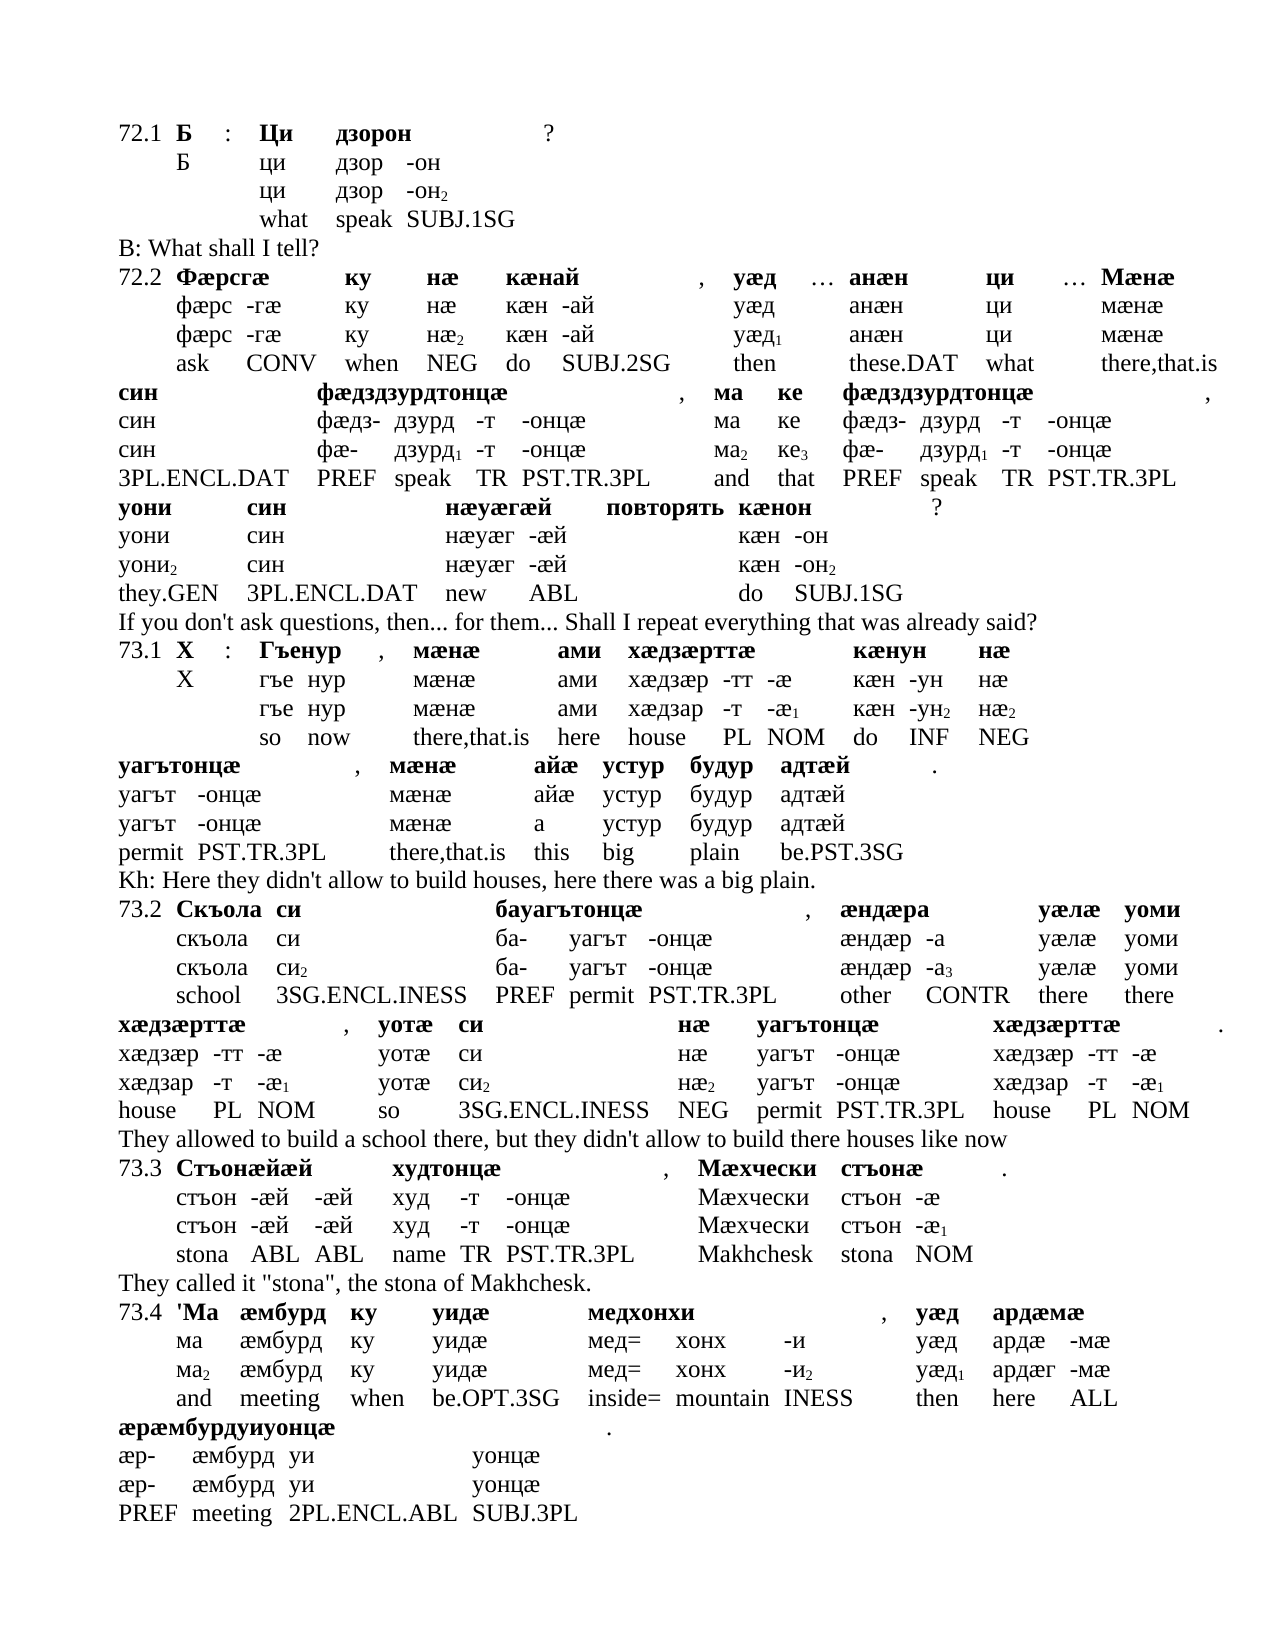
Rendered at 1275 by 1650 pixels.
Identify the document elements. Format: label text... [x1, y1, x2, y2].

text нæ2 [978, 693, 1029, 722]
text new [445, 578, 515, 607]
text -гæ [246, 291, 317, 319]
text -онцæ [506, 1211, 635, 1239]
text there,that.is [413, 722, 529, 751]
text уагът [118, 779, 183, 808]
text -т [213, 1067, 243, 1096]
text ку [350, 1326, 404, 1354]
text æрæмбурдуиуонцæ [118, 1412, 592, 1441]
text -онцæ [648, 952, 777, 981]
text PREF [317, 463, 381, 492]
text мæнæ [389, 779, 506, 808]
text , [378, 636, 399, 664]
text нур [307, 664, 350, 693]
text : [224, 118, 245, 147]
text Стъонæйæй [176, 1153, 378, 1182]
text æндæра [840, 894, 1024, 923]
text мед= [588, 1326, 662, 1354]
text -онцæ [197, 779, 327, 808]
text хæдзæрттæ [628, 636, 839, 664]
text ку [344, 262, 413, 291]
text ABL [250, 1239, 301, 1268]
text -онцæ [648, 923, 777, 952]
text уæлæ [1038, 923, 1096, 952]
text скъола [176, 923, 248, 952]
text ами [557, 636, 614, 664]
text ардæг [992, 1354, 1056, 1383]
text син [247, 521, 417, 549]
text what [986, 348, 1034, 377]
text ку [350, 1354, 404, 1383]
text -тт [723, 664, 753, 693]
text ма2 [713, 434, 750, 463]
text NOM [915, 1239, 974, 1268]
text INF [909, 722, 951, 751]
text фæдз- [317, 406, 381, 434]
text уидæ [432, 1326, 560, 1354]
text хæдзар [628, 693, 709, 722]
text 73.1 [118, 636, 162, 664]
text æмбурд [192, 1441, 275, 1469]
text they.GEN [118, 578, 219, 607]
text TR [476, 463, 508, 492]
text 73.4 [118, 1297, 162, 1326]
text скъола [176, 952, 248, 981]
text do [506, 348, 548, 377]
text permit [118, 837, 183, 866]
text house [118, 1096, 199, 1124]
text ци [259, 147, 308, 176]
text уидæ [432, 1354, 560, 1383]
text there,that.is [389, 837, 506, 866]
text кæн [506, 291, 548, 319]
text 'Ма [176, 1297, 226, 1326]
text мед= [588, 1354, 662, 1383]
text so [378, 1096, 431, 1124]
text Мæхчески [698, 1211, 813, 1239]
text NEG [978, 722, 1029, 751]
text PL [723, 722, 753, 751]
text -онцæ [836, 1038, 965, 1067]
text æр- [118, 1469, 178, 1498]
text house [993, 1096, 1074, 1124]
text there,that.is [1101, 348, 1217, 377]
text … [810, 262, 835, 291]
text -а [926, 923, 1010, 952]
text анæн [849, 319, 958, 348]
text ке [777, 406, 815, 434]
text NEG [426, 348, 478, 377]
text ку [344, 319, 399, 348]
text -онцæ [836, 1067, 965, 1096]
text уидæ [432, 1297, 574, 1326]
text Х [176, 664, 197, 693]
text PST.TR.3PL [506, 1239, 635, 1268]
text -онцæ [1047, 406, 1177, 434]
text стъон [841, 1211, 901, 1239]
text speak [394, 463, 462, 492]
text адтæй [780, 808, 904, 837]
text медхонхи [588, 1297, 867, 1326]
text -он [794, 521, 903, 549]
text -ун2 [909, 693, 951, 722]
text хæдзæрттæ [993, 1009, 1204, 1038]
text this [533, 837, 575, 866]
text when [350, 1383, 404, 1412]
text фæдздзурдтонцæ [842, 377, 1191, 406]
text ци [259, 176, 308, 204]
text мæнæ [389, 751, 520, 779]
text дзор [336, 147, 392, 176]
text уони [118, 492, 233, 521]
text нæ [678, 1038, 729, 1067]
text SUBJ.2SG [562, 348, 671, 377]
text -мæ [1069, 1354, 1118, 1383]
text that [777, 463, 815, 492]
text фæрс [176, 291, 232, 319]
text PREF [118, 1498, 178, 1527]
text -мæ [1069, 1326, 1118, 1354]
text school [176, 981, 248, 1009]
text си [276, 894, 481, 923]
text -т [1088, 1067, 1118, 1096]
text now [307, 722, 350, 751]
text -т [1002, 406, 1034, 434]
text æндæр [840, 923, 912, 952]
text уагът [757, 1038, 822, 1067]
text адтæй [780, 779, 904, 808]
text ку [344, 291, 399, 319]
text . [1218, 1009, 1239, 1038]
text , [698, 262, 719, 291]
text уæд [916, 1297, 979, 1326]
text -гæ [246, 319, 317, 348]
text Гъенур [259, 636, 364, 664]
text уагът [569, 952, 634, 981]
text ке [777, 377, 829, 406]
text син [118, 377, 303, 406]
text си [458, 1009, 664, 1038]
text ABL [314, 1239, 364, 1268]
text нæ [978, 636, 1043, 664]
text PST.TR.3PL [648, 981, 777, 1009]
text æмбурд [239, 1354, 323, 1383]
text be.OPT.3SG [432, 1383, 560, 1412]
text meeting [239, 1383, 323, 1412]
text -тт [213, 1038, 243, 1067]
text mountain [675, 1383, 770, 1412]
text -онцæ [506, 1182, 635, 1211]
text … [1062, 262, 1087, 291]
text : [224, 636, 245, 664]
text here [992, 1383, 1056, 1412]
text here [557, 722, 600, 751]
text ба- [495, 923, 555, 952]
text стъон [176, 1182, 237, 1211]
text PL [213, 1096, 243, 1124]
text ask [176, 348, 232, 377]
text хæдзæрттæ [118, 1009, 329, 1038]
text нæ2 [678, 1067, 729, 1096]
text нæуæгæй [445, 492, 592, 521]
text TR [460, 1239, 492, 1268]
text æмбурд [239, 1326, 323, 1354]
text 3PL.ENCL.DAT [118, 463, 289, 492]
text -он [406, 147, 515, 176]
text . [606, 1412, 627, 1441]
text Скъола [176, 894, 262, 923]
text B: What shall I tell? [118, 233, 1249, 262]
text уагът [569, 923, 634, 952]
text дзурд [394, 406, 462, 434]
text худтонцæ [392, 1153, 649, 1182]
text кæн [738, 521, 780, 549]
text speak [920, 463, 988, 492]
text ма [713, 406, 750, 434]
text 3SG.ENCL.INESS [458, 1096, 650, 1124]
text there [1038, 981, 1096, 1009]
text -т [476, 406, 508, 434]
text уоми [1124, 952, 1178, 981]
text кæнон [738, 492, 917, 521]
text TR [1002, 463, 1034, 492]
text ма2 [176, 1354, 212, 1383]
text фæ- [842, 434, 906, 463]
text нур [307, 693, 350, 722]
text фæдздзурдтонцæ [317, 377, 665, 406]
text ба- [495, 952, 555, 981]
text NEG [678, 1096, 729, 1124]
text PL [1088, 1096, 1118, 1124]
text so [259, 722, 293, 751]
text -и [784, 1326, 853, 1354]
text бауагътонцæ [495, 894, 791, 923]
text -онцæ [1047, 434, 1177, 463]
text what [259, 204, 308, 233]
text -онцæ [197, 808, 327, 837]
text then [916, 1383, 965, 1412]
text , [881, 1297, 902, 1326]
text , [679, 377, 700, 406]
text NOM [257, 1096, 315, 1124]
text уони2 [118, 549, 219, 578]
text Мæхчески [698, 1182, 813, 1211]
text уонцæ [472, 1469, 578, 1498]
text дзурд [920, 406, 988, 434]
text кæн [506, 319, 548, 348]
text повторять [606, 492, 724, 521]
text æр- [118, 1441, 178, 1469]
text when [344, 348, 399, 377]
text 3SG.ENCL.INESS [276, 981, 468, 1009]
text кæнай [506, 262, 684, 291]
text æмбурд [192, 1469, 275, 1498]
text -он2 [406, 176, 515, 204]
text син [247, 492, 431, 521]
text speak [336, 204, 392, 233]
text and [176, 1383, 212, 1412]
text CONV [246, 348, 317, 377]
text and [713, 463, 750, 492]
text уагътонцæ [118, 751, 341, 779]
text кæн [738, 549, 780, 578]
text фæдз- [842, 406, 906, 434]
text They allowed to build a school there, but they didn't allow to build there houses like now [118, 1124, 1249, 1153]
text SUBJ.1SG [794, 578, 903, 607]
text хæдзар [118, 1067, 199, 1096]
text нæуæг [445, 549, 515, 578]
text дзурд1 [920, 434, 988, 463]
text inside= [588, 1383, 662, 1412]
text Ци [259, 118, 322, 147]
text -ай [562, 291, 671, 319]
text . [1001, 1153, 1022, 1182]
text -и2 [784, 1354, 853, 1383]
text NOM [1132, 1096, 1190, 1124]
text айæ [533, 779, 575, 808]
text уæд [733, 262, 796, 291]
text будур [689, 808, 752, 837]
text , [354, 751, 375, 779]
text анæн [849, 262, 972, 291]
text -æ [1132, 1038, 1190, 1067]
text дзор [336, 176, 392, 204]
text уотæ [378, 1009, 444, 1038]
text дзурд1 [394, 434, 462, 463]
text 3PL.ENCL.DAT [247, 578, 417, 607]
text уоми [1124, 894, 1192, 923]
text уи [288, 1469, 458, 1498]
text устур [602, 779, 662, 808]
text ма [713, 377, 763, 406]
text си2 [276, 952, 468, 981]
text уотæ [378, 1067, 431, 1096]
text -æй [528, 549, 578, 578]
text ами [557, 693, 600, 722]
text фæрс [176, 319, 232, 348]
text plain [689, 837, 752, 866]
text , [805, 894, 826, 923]
text -а3 [926, 952, 1010, 981]
text уагът [757, 1067, 822, 1096]
text устур [602, 751, 676, 779]
text -æй [250, 1211, 301, 1239]
text Х [176, 636, 211, 664]
text PREF [495, 981, 555, 1009]
text уæлæ [1038, 952, 1096, 981]
text -æй [314, 1211, 364, 1239]
text гъе [259, 664, 293, 693]
text уæд1 [733, 319, 782, 348]
text нæ [678, 1009, 743, 1038]
text си2 [458, 1067, 650, 1096]
text other [840, 981, 912, 1009]
text уони [118, 521, 219, 549]
text -æй [528, 521, 578, 549]
text do [738, 578, 780, 607]
text нæ2 [426, 319, 478, 348]
text уæд1 [916, 1354, 965, 1383]
text 73.3 [118, 1153, 162, 1182]
text си [458, 1038, 650, 1067]
text ци [986, 319, 1034, 348]
text мæнæ [1101, 319, 1217, 348]
text хæдзар [993, 1067, 1074, 1096]
text Мæнæ [1101, 262, 1231, 291]
text -т [1002, 434, 1034, 463]
text анæн [849, 291, 958, 319]
text ма [176, 1326, 212, 1354]
text си [276, 923, 468, 952]
text -т [460, 1211, 492, 1239]
text stona [176, 1239, 237, 1268]
text ке3 [777, 434, 815, 463]
text Makhchesk [698, 1239, 813, 1268]
text -он2 [794, 549, 903, 578]
text стъонæ [841, 1153, 987, 1182]
text NOM [767, 722, 825, 751]
text уагът [118, 808, 183, 837]
text худ [392, 1182, 446, 1211]
text 72.1 [118, 118, 162, 147]
text хæдзæр [628, 664, 709, 693]
text æмбурд [239, 1297, 336, 1326]
text -ун [909, 664, 951, 693]
text . [931, 751, 952, 779]
text мæнæ [389, 808, 506, 837]
text -ай [562, 319, 671, 348]
text будур [689, 779, 752, 808]
text ци [986, 262, 1048, 291]
text ку [350, 1297, 418, 1326]
text 73.2 [118, 894, 162, 923]
text хонх [675, 1326, 770, 1354]
text -æ [257, 1038, 315, 1067]
text , [343, 1009, 364, 1038]
text ардæмæ [992, 1297, 1132, 1326]
text уоми [1124, 923, 1178, 952]
text INESS [784, 1383, 853, 1412]
text нæ [978, 664, 1029, 693]
text кæн [853, 693, 895, 722]
text мæнæ [413, 664, 529, 693]
text big [602, 837, 662, 866]
text нæ [426, 291, 478, 319]
text мæнæ [413, 693, 529, 722]
text мæнæ [413, 636, 543, 664]
text Б [176, 147, 197, 176]
text 72.2 [118, 262, 162, 291]
text stona [841, 1239, 901, 1268]
text SUBJ.1SG [406, 204, 515, 233]
text ALL [1069, 1383, 1118, 1412]
text -æ [767, 664, 825, 693]
text SUBJ.3PL [472, 1498, 578, 1527]
text ABL [528, 578, 578, 607]
text хæдзæр [118, 1038, 199, 1067]
text гъе [259, 693, 293, 722]
text house [628, 722, 709, 751]
text ? [543, 118, 564, 147]
text -т [723, 693, 753, 722]
text there [1124, 981, 1178, 1009]
text -æй [250, 1182, 301, 1211]
text -æй [314, 1182, 364, 1211]
text уи [288, 1441, 458, 1469]
text be.PST.3SG [780, 837, 904, 866]
text а [533, 808, 575, 837]
text нæуæг [445, 521, 515, 549]
text , [1204, 377, 1226, 406]
text уотæ [378, 1038, 431, 1067]
text PST.TR.3PL [522, 463, 651, 492]
text нæ [426, 262, 492, 291]
text permit [569, 981, 634, 1009]
text уонцæ [472, 1441, 578, 1469]
text Kh: Here they didn't allow to build houses, here there was a big plain. [118, 866, 1249, 894]
text айæ [533, 751, 588, 779]
text PST.TR.3PL [197, 837, 327, 866]
text ардæ [992, 1326, 1056, 1354]
text ами [557, 664, 600, 693]
text -т [476, 434, 508, 463]
text Мæхчески [698, 1153, 827, 1182]
text these.DAT [849, 348, 958, 377]
text син [118, 434, 289, 463]
text PST.TR.3PL [1047, 463, 1177, 492]
text стъон [176, 1211, 237, 1239]
text -т [460, 1182, 492, 1211]
text фæ- [317, 434, 381, 463]
text then [733, 348, 782, 377]
text -æ1 [257, 1067, 315, 1096]
text Б [176, 118, 211, 147]
text -тт [1088, 1038, 1118, 1067]
text permit [757, 1096, 822, 1124]
text If you don't ask questions, then... for them... Shall I repeat everything that was already said? [118, 607, 1249, 636]
text -æ1 [915, 1211, 974, 1239]
text , [663, 1153, 684, 1182]
text CONTR [926, 981, 1010, 1009]
text name [392, 1239, 446, 1268]
text æндæр [840, 952, 912, 981]
text кæн [853, 664, 895, 693]
text хæдзæр [993, 1038, 1074, 1067]
text мæнæ [1101, 291, 1217, 319]
text Фæрсгæ [176, 262, 331, 291]
text устур [602, 808, 662, 837]
text PREF [842, 463, 906, 492]
text худ [392, 1211, 446, 1239]
text стъон [841, 1182, 901, 1211]
text -æ1 [767, 693, 825, 722]
text -онцæ [522, 406, 651, 434]
text кæнун [853, 636, 964, 664]
text уагътонцæ [757, 1009, 979, 1038]
text meeting [192, 1498, 275, 1527]
text дзорон [336, 118, 529, 147]
text уæлæ [1038, 894, 1110, 923]
text -æ [915, 1182, 974, 1211]
text They called it "stona", the stona of Makhchesk. [118, 1268, 1249, 1297]
text адтæй [780, 751, 918, 779]
text ци [986, 291, 1034, 319]
text уæд [733, 291, 782, 319]
text будур [689, 751, 766, 779]
text 2PL.ENCL.ABL [288, 1498, 458, 1527]
text do [853, 722, 895, 751]
text ? [931, 492, 952, 521]
text уæд [916, 1326, 965, 1354]
text син [247, 549, 417, 578]
text син [118, 406, 289, 434]
text -онцæ [522, 434, 651, 463]
text хонх [675, 1354, 770, 1383]
text PST.TR.3PL [836, 1096, 965, 1124]
text -æ1 [1132, 1067, 1190, 1096]
